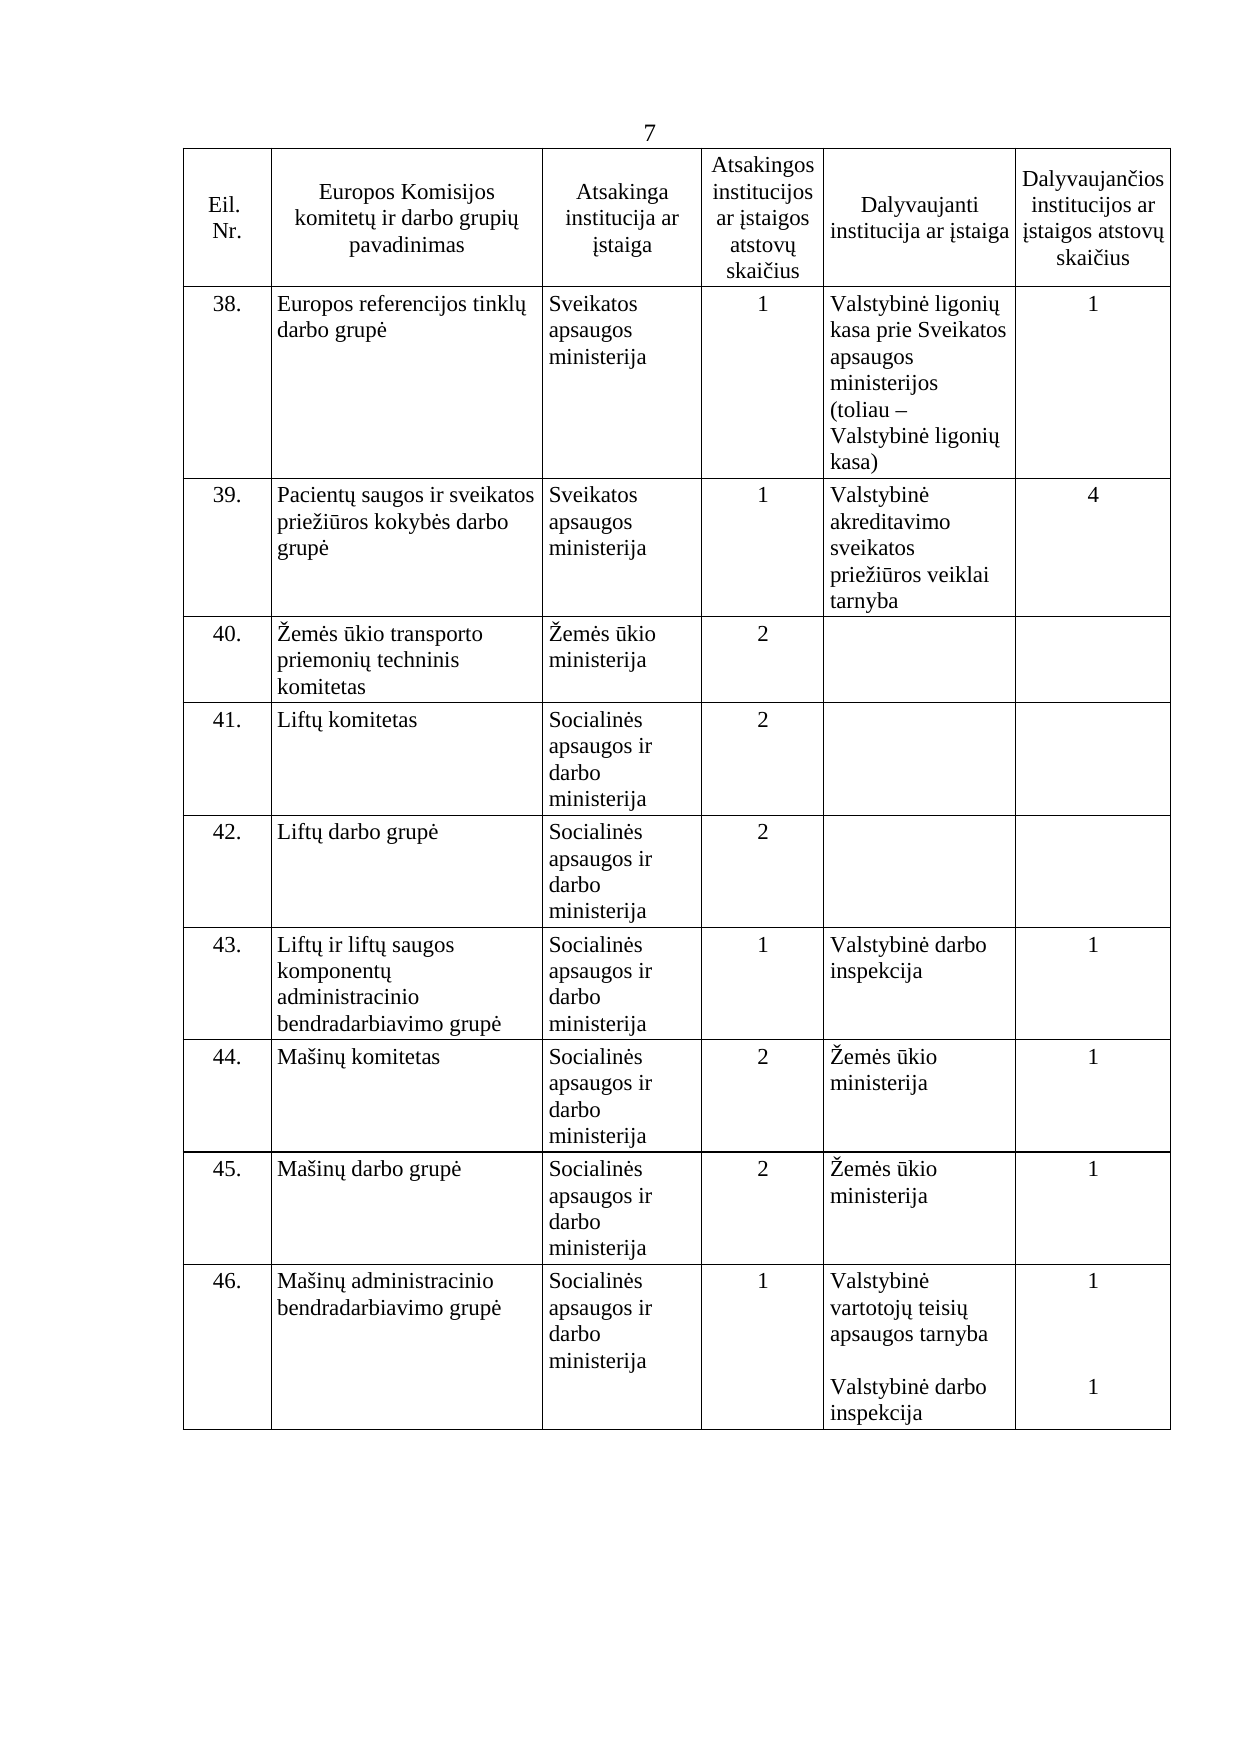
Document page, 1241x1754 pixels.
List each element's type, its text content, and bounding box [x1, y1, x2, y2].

table_cell 38. [184, 287, 271, 478]
table_cell Socialinės apsaugos ir darbo ministerija [543, 703, 701, 814]
table_cell 2 [702, 1040, 823, 1151]
table_header Atsakinga institucija ar įstaiga [543, 149, 701, 286]
table_cell Žemės ūkio transporto priemonių techninis komitetas [272, 617, 542, 702]
table_cell 42. [184, 816, 271, 927]
table_cell 4 [1016, 479, 1170, 616]
table_cell 1 [1016, 1040, 1170, 1151]
table_cell Liftų ir liftų saugos komponentų administracinio bendradarbiavimo grupė [272, 928, 542, 1039]
table_cell Valstybinė vartotojų teisių apsaugos tarnyba Valstybinė darbo inspekcija [824, 1265, 1015, 1429]
table_cell Socialinės apsaugos ir darbo ministerija [543, 816, 701, 927]
table_cell 39. [184, 479, 271, 616]
table_cell 40. [184, 617, 271, 702]
table_cell Socialinės apsaugos ir darbo ministerija [543, 1040, 701, 1151]
table_cell [824, 703, 1015, 814]
table_header Dalyvaujančios institucijos ar įstaigos atstovų skaičius [1016, 149, 1170, 286]
table_cell 1 [1016, 1153, 1170, 1264]
table_cell [824, 816, 1015, 927]
table_cell 44. [184, 1040, 271, 1151]
table_cell Liftų komitetas [272, 703, 542, 814]
table_cell 2 [702, 816, 823, 927]
table_cell 2 [702, 1153, 823, 1264]
table_cell Sveikatos apsaugos ministerija [543, 287, 701, 478]
table_cell Valstybinė ligonių kasa prie Sveikatos apsaugos ministerijos (toliau – Valstybinė ligonių kasa) [824, 287, 1015, 478]
table_cell 1 [702, 479, 823, 616]
table_cell 1 [702, 928, 823, 1039]
table_cell [1016, 617, 1170, 702]
table_cell 1 [702, 287, 823, 478]
table_header Eil. Nr. [184, 149, 271, 286]
table_cell Pacientų saugos ir sveikatos priežiūros kokybės darbo grupė [272, 479, 542, 616]
table_cell Socialinės apsaugos ir darbo ministerija [543, 1153, 701, 1264]
table_header Europos Komisijos komitetų ir darbo grupių pavadinimas [272, 149, 542, 286]
table_cell 1 1 [1016, 1265, 1170, 1429]
table_header Atsakingos institucijos ar įstaigos atstovų skaičius [702, 149, 823, 286]
table_cell Mašinų administracinio bendradarbiavimo grupė [272, 1265, 542, 1429]
table_cell 43. [184, 928, 271, 1039]
table_cell Žemės ūkio ministerija [824, 1153, 1015, 1264]
table_cell [1016, 703, 1170, 814]
table_cell Valstybinė akreditavimo sveikatos priežiūros veiklai tarnyba [824, 479, 1015, 616]
table_cell 2 [702, 617, 823, 702]
table_cell 46. [184, 1265, 271, 1429]
table_cell Socialinės apsaugos ir darbo ministerija [543, 1265, 701, 1429]
table_cell Žemės ūkio ministerija [824, 1040, 1015, 1151]
table_cell Mašinų darbo grupė [272, 1153, 542, 1264]
table_cell Europos referencijos tinklų darbo grupė [272, 287, 542, 478]
table_cell Valstybinė darbo inspekcija [824, 928, 1015, 1039]
table_cell Sveikatos apsaugos ministerija [543, 479, 701, 616]
table_cell Mašinų komitetas [272, 1040, 542, 1151]
table_cell Žemės ūkio ministerija [543, 617, 701, 702]
table_cell [1016, 816, 1170, 927]
table_header Dalyvaujanti institucija ar įstaiga [824, 149, 1015, 286]
table_cell 1 [1016, 928, 1170, 1039]
table_cell 1 [702, 1265, 823, 1429]
table_cell [824, 617, 1015, 702]
table_cell 1 [1016, 287, 1170, 478]
table_cell Liftų darbo grupė [272, 816, 542, 927]
table_cell 2 [702, 703, 823, 814]
table_cell Socialinės apsaugos ir darbo ministerija [543, 928, 701, 1039]
table_cell 41. [184, 703, 271, 814]
table_cell 45. [184, 1153, 271, 1264]
